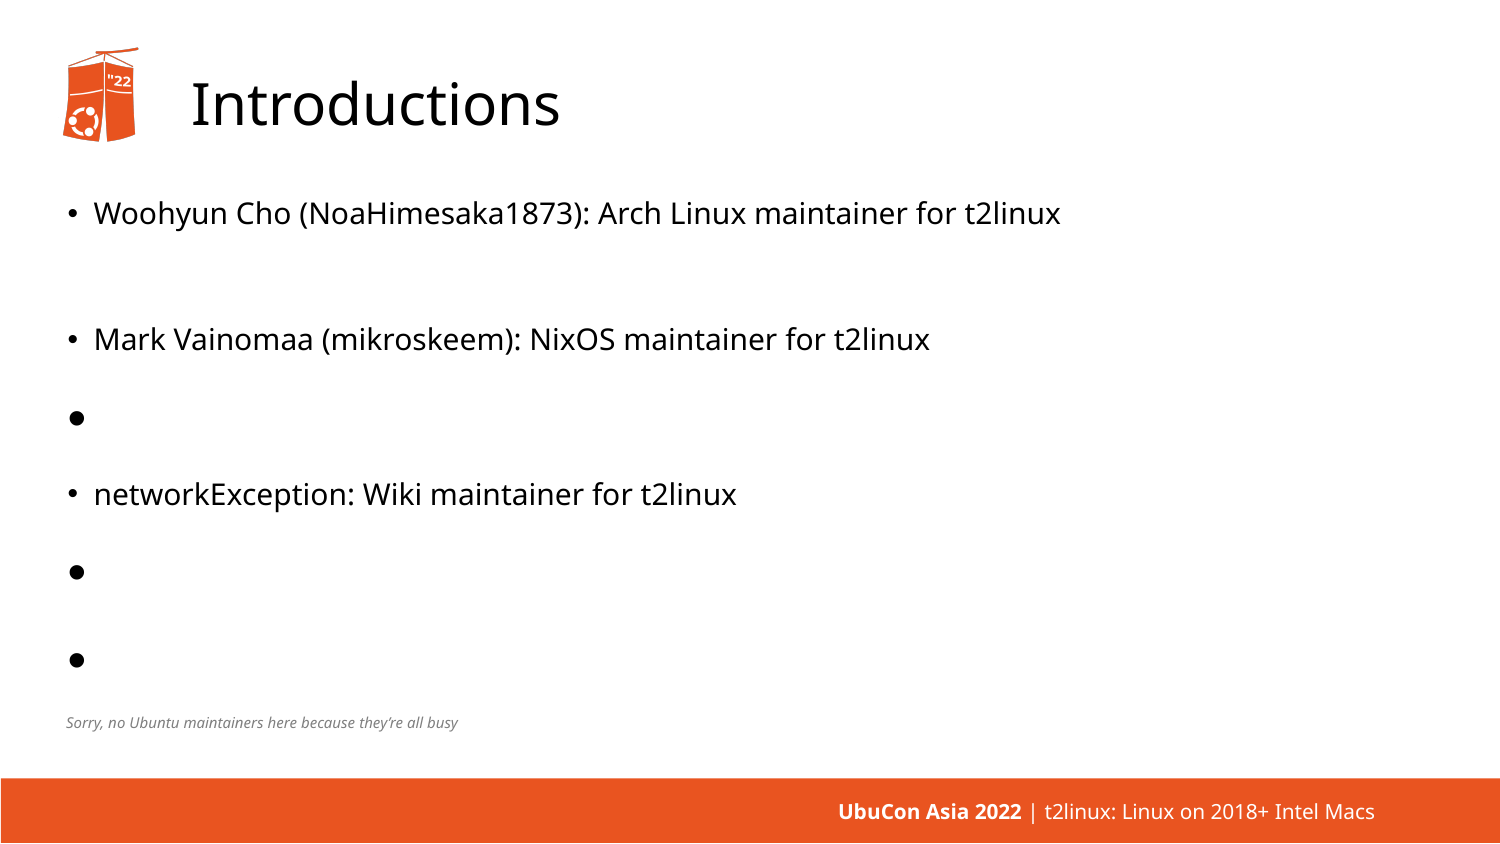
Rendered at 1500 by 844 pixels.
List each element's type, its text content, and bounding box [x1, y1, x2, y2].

list Woohyun Cho (NoaHimesaka1873): Arch Linux maintainer for t2linux Mark Vainomaa (mikroskeem): NixOS maintainer for t2linux networkException: Wiki maintainer for t2linux Sorry, no Ubuntu maintainers here because they’re all busy [51, 172, 1390, 750]
text_box UbuCon Asia 2022 | t2linux: Linux on 2018+ Intel Macs [823, 781, 1401, 837]
picture [51, 47, 146, 142]
text_box [0, 778, 1500, 843]
title Introductions [176, 48, 1449, 142]
